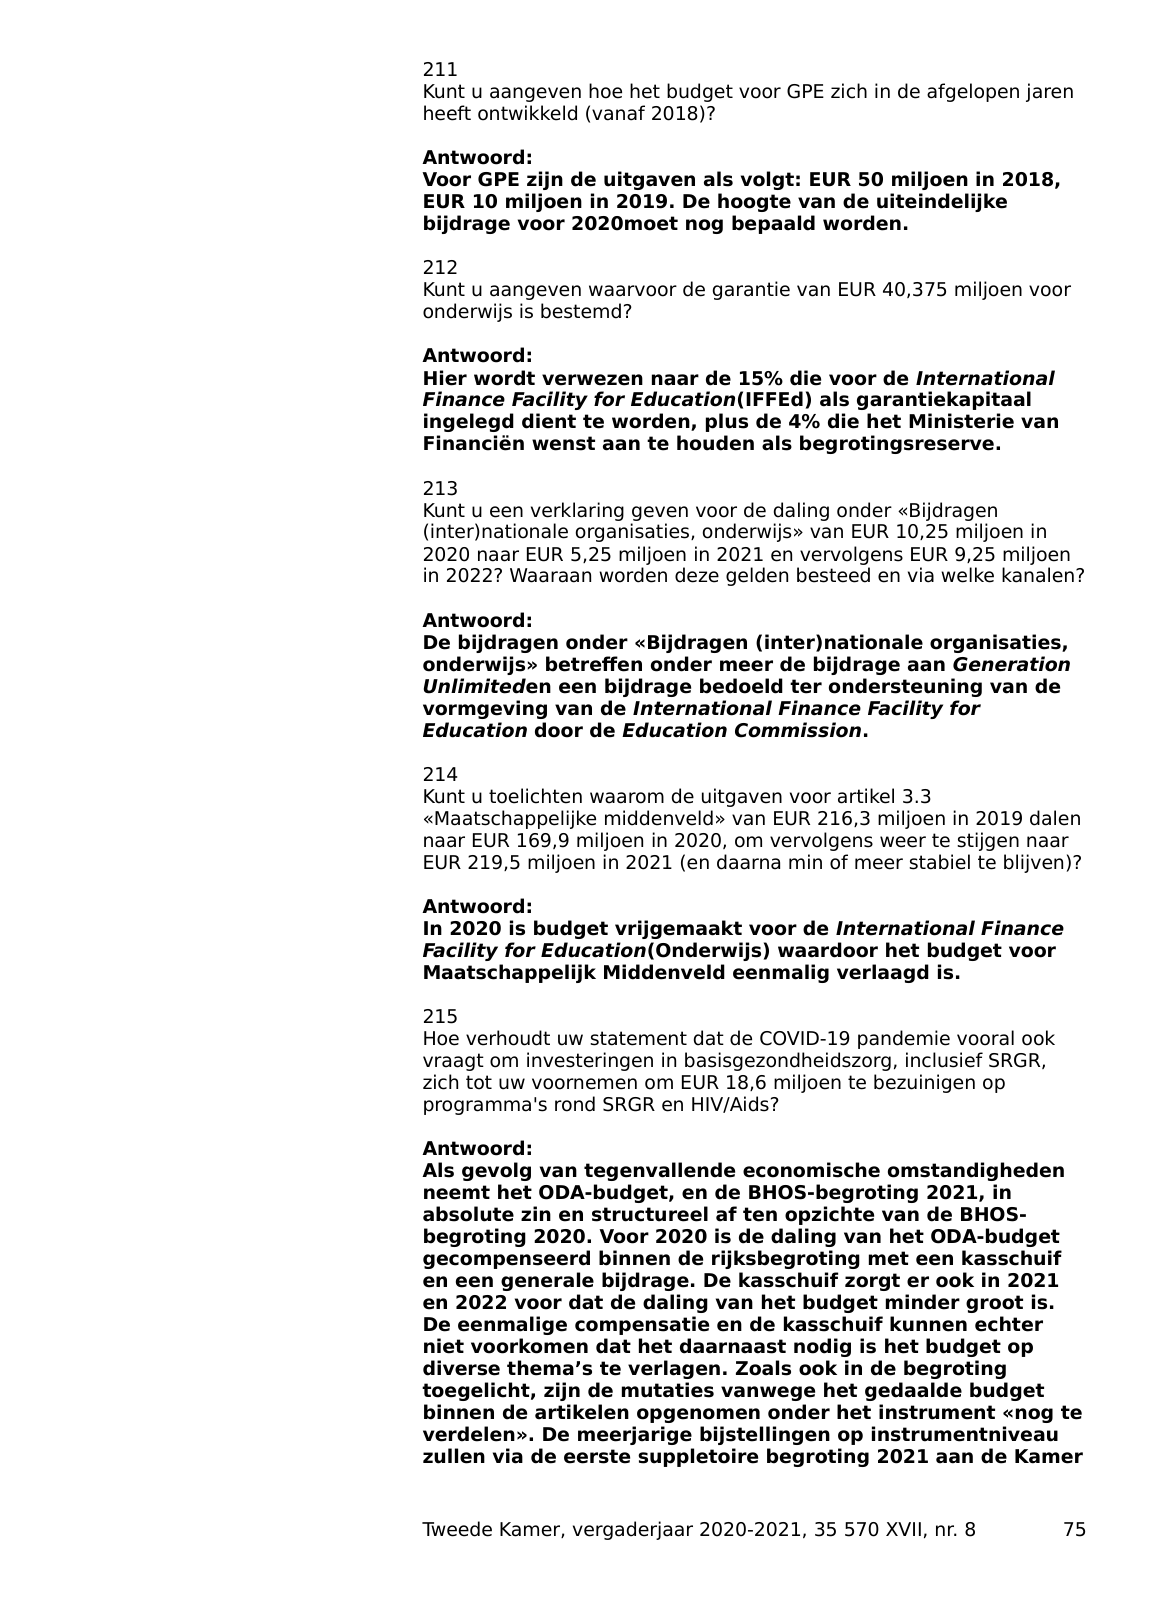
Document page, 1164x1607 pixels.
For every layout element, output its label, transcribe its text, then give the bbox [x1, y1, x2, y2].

text Antwoord: [422, 147, 1087, 169]
text In 2020 is budget vrijgemaakt voor de International Finance Facility for Education(Onderwijs) waardoor het budget voor Maatschappelijk Middenveld eenmalig verlaagd is. [422, 918, 1087, 984]
text Hier wordt verwezen naar de 15% die voor de International Finance Facility for Education(IFFEd) als garantiekapitaal ingelegd dient te worden, plus de 4% die het Ministerie van Financiën wenst aan te houden als begrotingsreserve. [422, 367, 1087, 455]
text Als gevolg van tegenvallende economische omstandigheden neemt het ODA-budget, en de BHOS-begroting 2021, in absolute zin en structureel af ten opzichte van de BHOS-begroting 2020. Voor 2020 is de daling van het ODA-budget gecompenseerd binnen de rijksbegroting met een kasschuif en een generale bijdrage. De kasschuif zorgt er ook in 2021 en 2022 voor dat de daling van het budget minder groot is. De eenmalige compensatie en de kasschuif kunnen echter niet voorkomen dat het daarnaast nodig is het budget op diverse thema’s te verlagen. Zoals ook in de begroting toegelicht, zijn de mutaties vanwege het gedaalde budget binnen de artikelen opgenomen onder het instrument «nog te verdelen». De meerjarige bijstellingen op instrumentniveau zullen via de eerste suppletoire begroting 2021 aan de Kamer [422, 1160, 1087, 1468]
text 213 [422, 477, 1087, 499]
text Antwoord: [422, 345, 1087, 367]
text Kunt u aangeven waarvoor de garantie van EUR 40,375 miljoen voor onderwijs is bestemd? [422, 279, 1087, 323]
text 211 [422, 59, 1087, 81]
text Kunt u toelichten waarom de uitgaven voor artikel 3.3 «Maatschappelijke middenveld» van EUR 216,3 miljoen in 2019 dalen naar EUR 169,9 miljoen in 2020, om vervolgens weer te stijgen naar EUR 219,5 miljoen in 2021 (en daarna min of meer stabiel te blijven)? [422, 786, 1087, 873]
text Antwoord: [422, 1138, 1087, 1160]
text 215 [422, 1006, 1087, 1028]
text Kunt u een verklaring geven voor de daling onder «Bijdragen (inter)nationale organisaties, onderwijs» van EUR 10,25 miljoen in 2020 naar EUR 5,25 miljoen in 2021 en vervolgens EUR 9,25 miljoen in 2022? Waaraan worden deze gelden besteed en via welke kanalen? [422, 499, 1087, 587]
text Kunt u aangeven hoe het budget voor GPE zich in de afgelopen jaren heeft ontwikkeld (vanaf 2018)? [422, 81, 1087, 125]
text Antwoord: [422, 896, 1087, 918]
text Hoe verhoudt uw statement dat de COVID-19 pandemie vooral ook vraagt om investeringen in basisgezondheidszorg, inclusief SRGR, zich tot uw voornemen om EUR 18,6 miljoen te bezuinigen op programma's rond SRGR en HIV/Aids? [422, 1028, 1087, 1116]
text De bijdragen onder «Bijdragen (inter)nationale organisaties, onderwijs» betreffen onder meer de bijdrage aan Generation Unlimiteden een bijdrage bedoeld ter ondersteuning van de vormgeving van de International Finance Facility for Education door de Education Commission. [422, 632, 1087, 741]
text Voor GPE zijn de uitgaven als volgt: EUR 50 miljoen in 2018, EUR 10 miljoen in 2019. De hoogte van de uiteindelijke bijdrage voor 2020moet nog bepaald worden. [422, 169, 1087, 235]
text 214 [422, 764, 1087, 786]
text Antwoord: [422, 609, 1087, 632]
text 212 [422, 257, 1087, 279]
